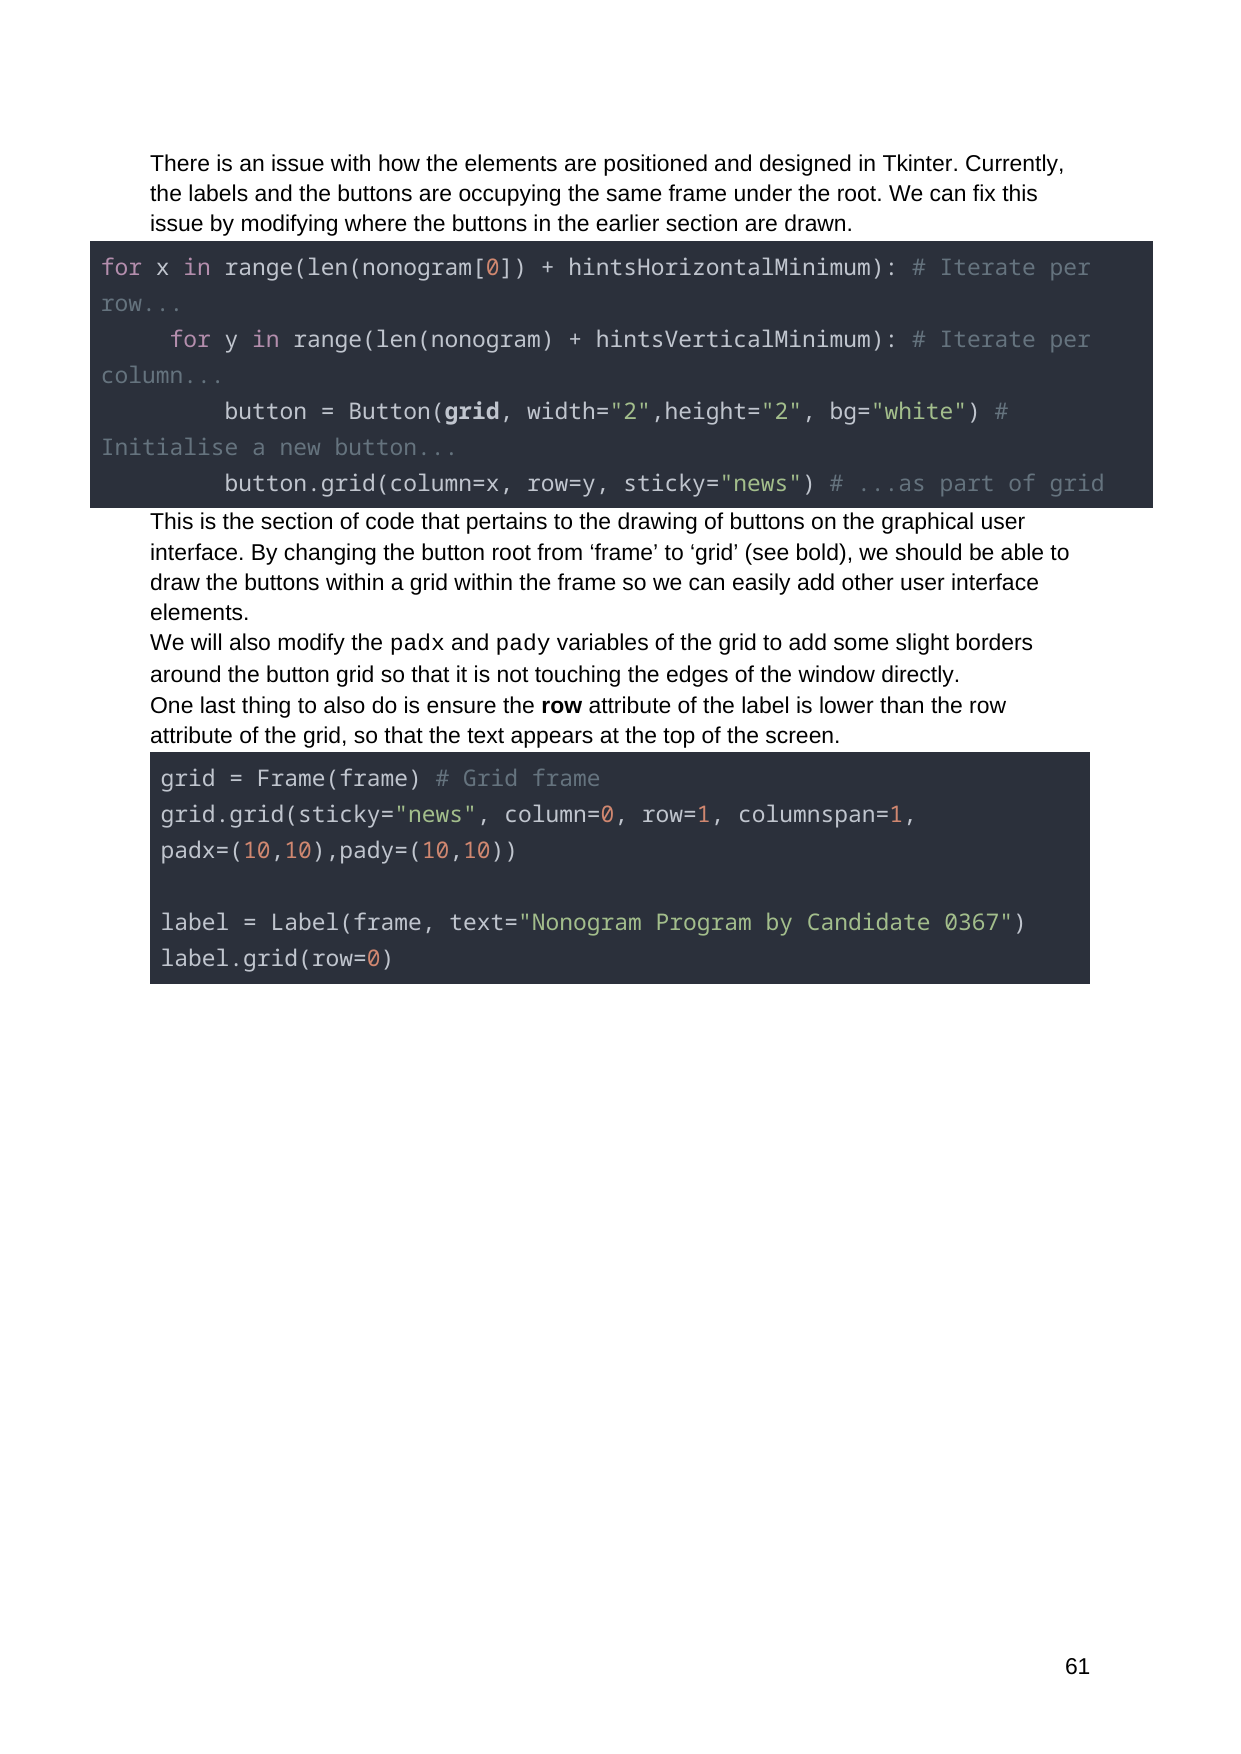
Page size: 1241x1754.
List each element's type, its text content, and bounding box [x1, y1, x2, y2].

text One last thing to also do is ensure the row attribute of the label is lower than the row attribute of the grid, so that the text appears at the top of the screen. [150, 692, 1090, 748]
table_header for x in range(len(nonogram[0]) + hintsHorizontalMinimum): # Iterate per row... for y in range(len(nonogram) + hintsVerticalMinimum): # Iterate per column... button = Button(grid, width="2",height="2", bg="white") # Initialise a new button... button.grid(column=x, row=y, sticky="news") # ...as part of grid [90, 241, 1153, 508]
table_header grid = Frame(frame) # Grid frame grid.grid(sticky="news", column=0, row=1, columnspan=1, padx=(10,10),pady=(10,10)) label = Label(frame, text="Nonogram Program by Candidate 0367") label.grid(row=0) [150, 752, 1090, 984]
text This is the section of code that pertains to the drawing of buttons on the graphical user interface. By changing the button root from ‘frame’ to ‘grid’ (see bold), we should be able to draw the buttons within a grid within the frame so we can easily add other user interface elements. [150, 508, 1090, 625]
text We will also modify the padx and pady variables of the grid to add some slight borders around the button grid so that it is not touching the edges of the window directly. [150, 629, 1090, 688]
text There is an issue with how the elements are positioned and designed in Tkinter. Currently, the labels and the buttons are occupying the same frame under the root. We can fix this issue by modifying where the buttons in the earlier section are drawn. [150, 150, 1090, 237]
